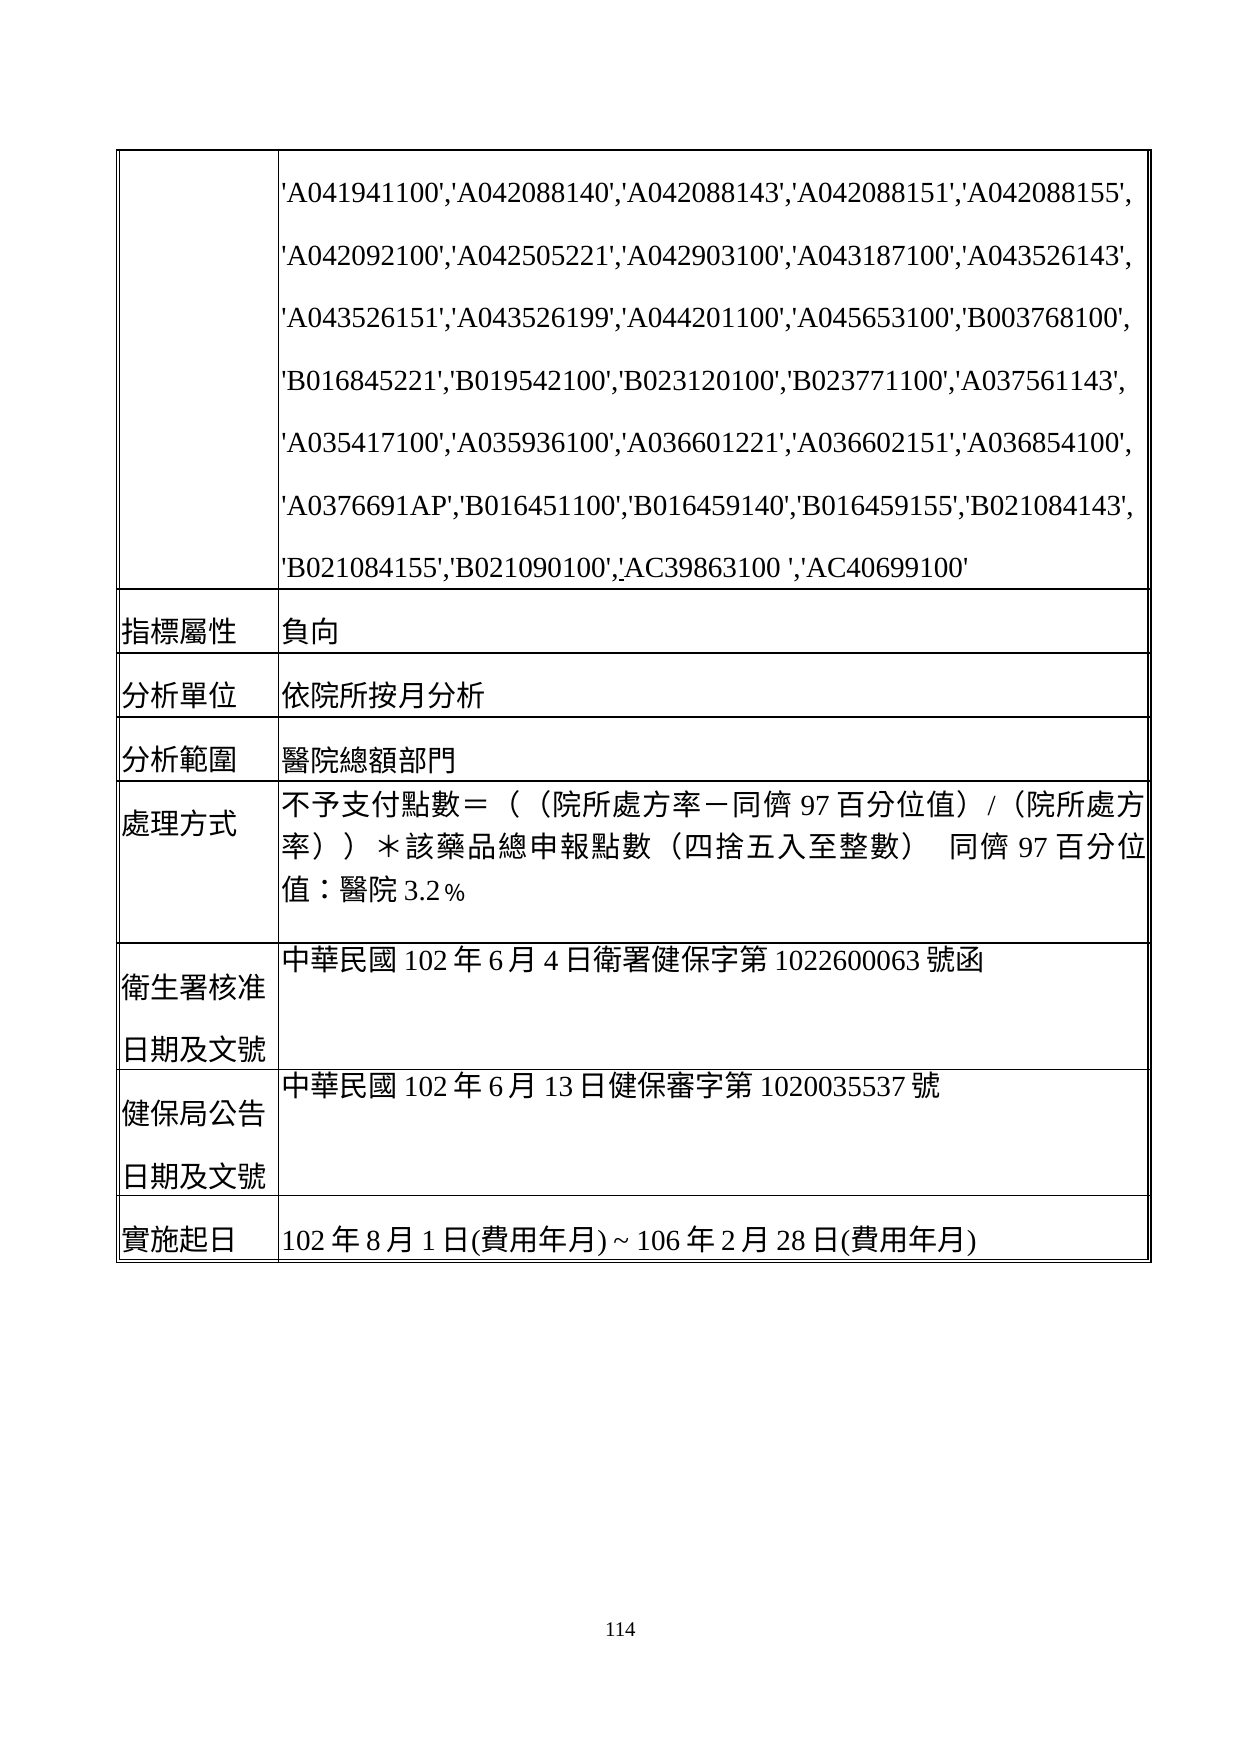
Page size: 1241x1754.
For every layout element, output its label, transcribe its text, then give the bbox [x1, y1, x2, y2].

table_cell 分析範圍 [120, 718, 278, 780]
table_cell 負向 [279, 590, 1147, 652]
table_cell 'A041941100','A042088140','A042088143','A042088151','A042088155', 'A042092100','A042505221','A042903100','A043187100','A043526143', 'A043526151','A043526199','A044201100','A045653100','B003768100', 'B016845221','B019542100','B023120100','B023771100','A037561143', 'A035417100','A035936100','A036601221','A036602151','A036854100', 'A0376691AP','B016451100','B016459140','B016459155','B021084143', 'B021084155','B021090100','AC39863100 ','AC40699100' [279, 151, 1147, 588]
table_cell 指標屬性 [120, 590, 278, 652]
table_cell 健保局公告日期及文號 [120, 1070, 278, 1195]
table_cell 實施起日 [120, 1196, 278, 1259]
table_cell 衛生署核准日期及文號 [120, 944, 278, 1069]
table_cell 醫院總額部門 [279, 718, 1147, 780]
table_cell 處理方式 [120, 782, 278, 942]
table_cell 依院所按月分析 [279, 654, 1147, 716]
table_cell 中華民國102年6月4日衛署健保字第1022600063號函 [279, 944, 1147, 1069]
table_cell 102年8月1日(費用年月) ~ 106年2月28日(費用年月) [279, 1196, 1147, 1259]
table_cell 中華民國102年6月13日健保審字第1020035537號 [279, 1070, 1147, 1195]
table_cell [120, 151, 278, 588]
table_cell 不予支付點數＝（（院所處方率－同儕97百分位值）/（院所處方率））＊該藥品總申報點數（四捨五入至整數） 同儕97百分位值：醫院3.2﹪ [279, 782, 1147, 942]
table_cell 分析單位 [120, 654, 278, 716]
